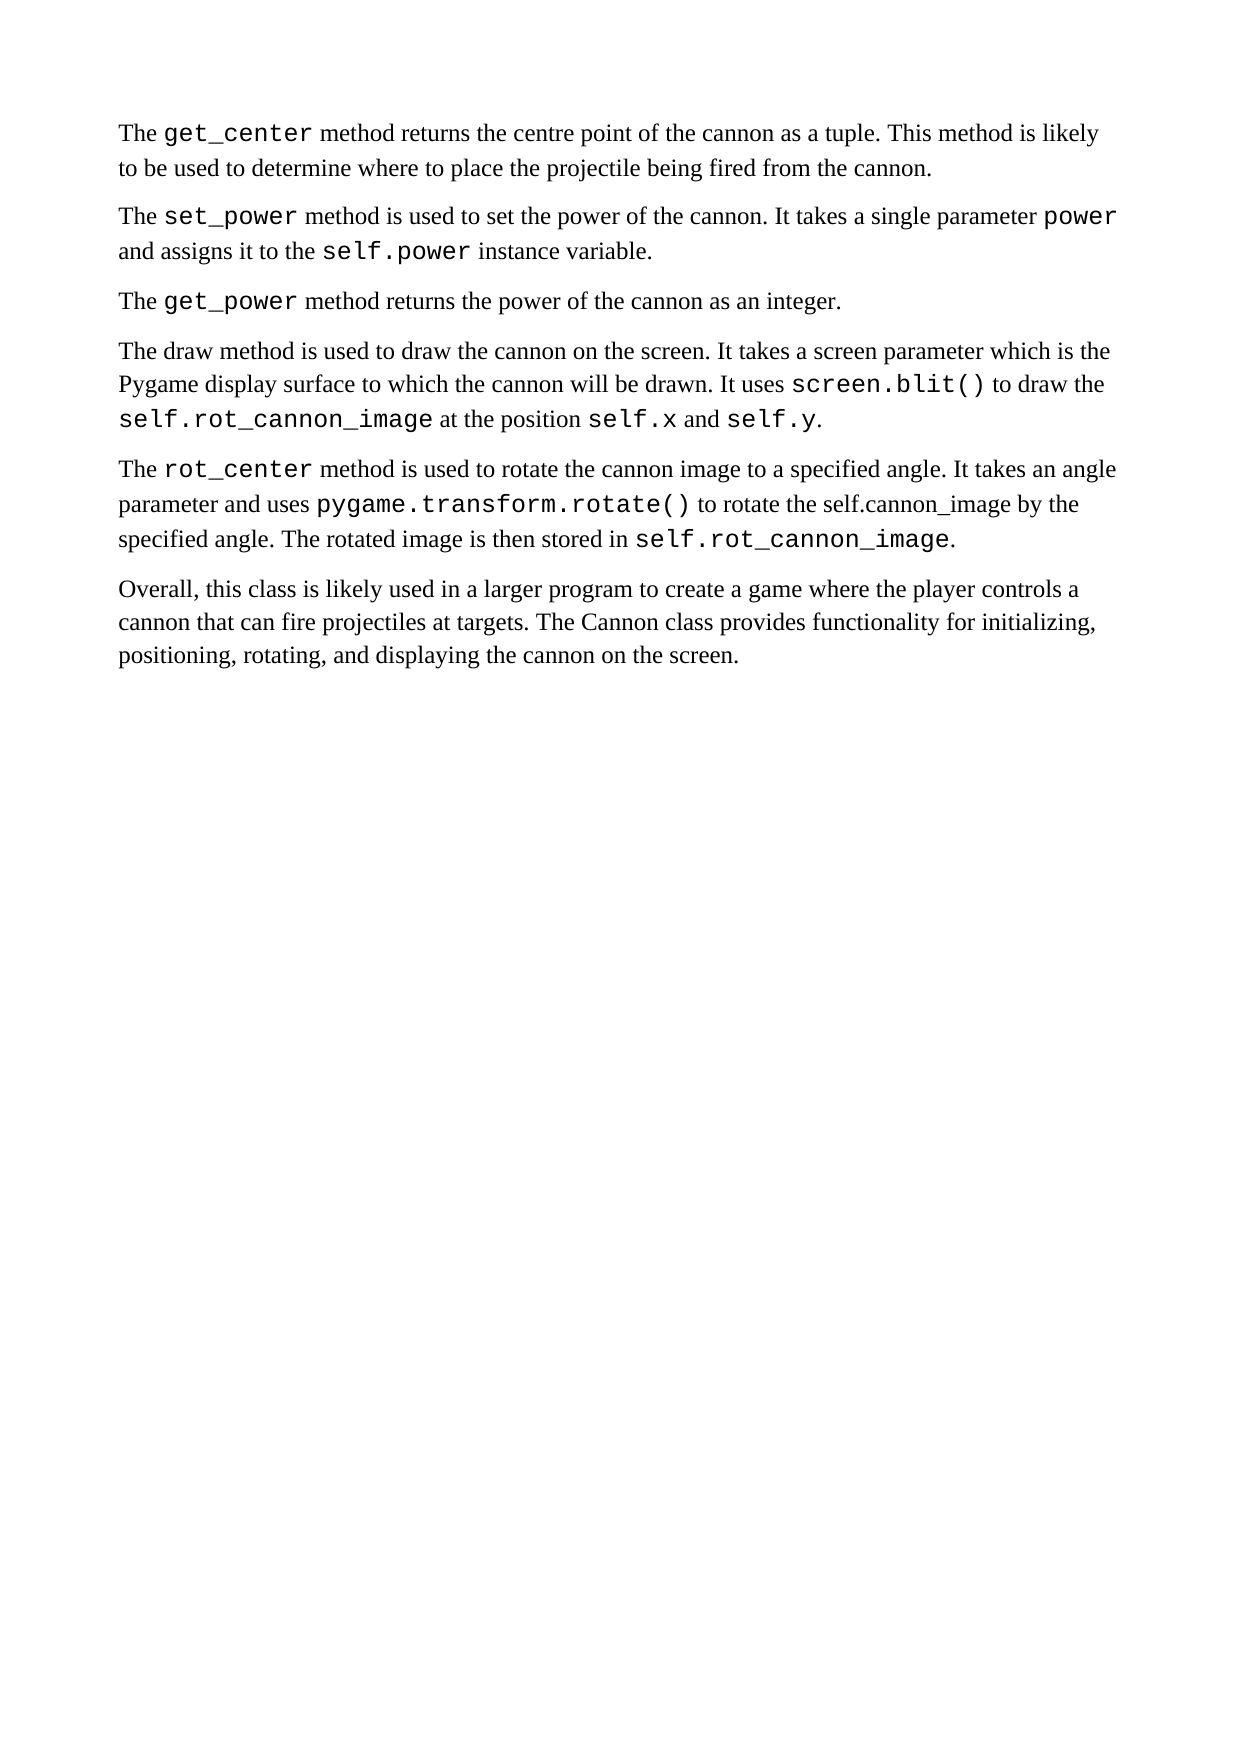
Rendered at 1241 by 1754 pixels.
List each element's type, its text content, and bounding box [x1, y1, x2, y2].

text The set_power method is used to set the power of the cannon. It takes a single parameter power and assigns it to the self.power instance variable. [118, 201, 1122, 267]
text The draw method is used to draw the cannon on the screen. It takes a screen parameter which is the Pygame display surface to which the cannon will be drawn. It uses screen.blit() to draw the self.rot_cannon_image at the position self.x and self.y. [118, 336, 1122, 435]
text The get_center method returns the centre point of the cannon as a tuple. This method is likely to be used to determine where to place the projectile being fired from the cannon. [118, 118, 1122, 182]
text The get_power method returns the power of the cannon as an integer. [118, 286, 1122, 317]
text The rot_center method is used to rotate the cannon image to a specified angle. It takes an angle parameter and uses pygame.transform.rotate() to rotate the self.cannon_image by the specified angle. The rotated image is then stored in self.rot_cannon_image. [118, 454, 1122, 555]
text Overall, this class is likely used in a larger program to create a game where the player controls a cannon that can fire projectiles at targets. The Cannon class provides functionality for initializing, positioning, rotating, and displaying the cannon on the screen. [118, 574, 1122, 669]
